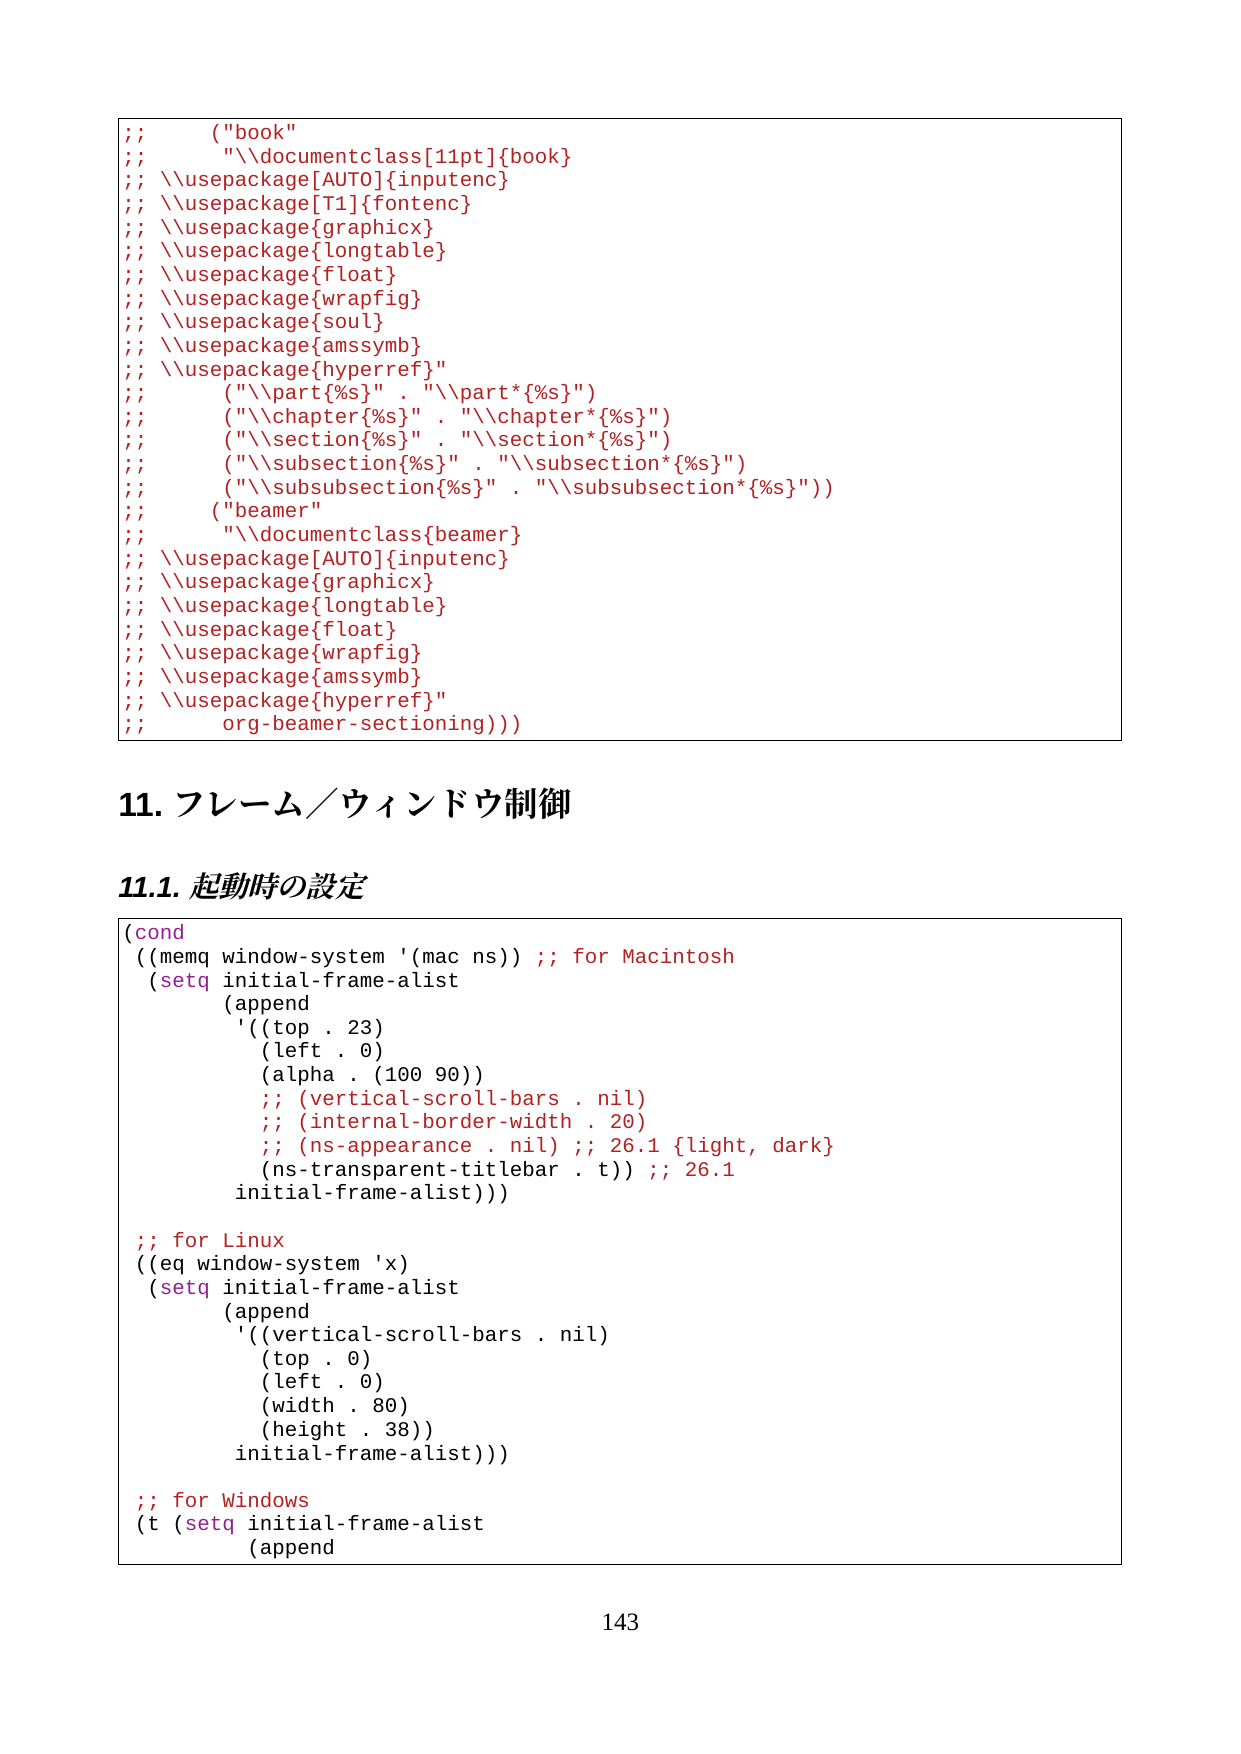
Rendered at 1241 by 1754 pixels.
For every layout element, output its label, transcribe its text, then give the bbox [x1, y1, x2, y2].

text ;; \\usepackage{hyperref}" [119, 686, 1121, 709]
text ((eq window-system 'x) [119, 1249, 1121, 1273]
text (append [119, 1297, 1121, 1320]
text ;; for Linux [119, 1226, 1121, 1249]
text (append [119, 1533, 1121, 1564]
text (setq initial-frame-alist [119, 1273, 1121, 1297]
text ;; \\usepackage{longtable} [119, 236, 1121, 260]
text ;; ("\\chapter{%s}" . "\\chapter*{%s}") [119, 402, 1121, 426]
text (cond [119, 919, 1121, 942]
text ;; ("\\subsubsection{%s}" . "\\subsubsection*{%s}")) [119, 473, 1121, 496]
text (left . 0) [119, 1037, 1121, 1060]
text ;; \\usepackage{graphicx} [119, 567, 1121, 591]
text '((top . 23) [119, 1013, 1121, 1037]
text ;; (vertical-scroll-bars . nil) [119, 1084, 1121, 1107]
text (left . 0) [119, 1368, 1121, 1391]
text ;; (internal-border-width . 20) [119, 1107, 1121, 1131]
text initial-frame-alist))) [119, 1438, 1121, 1462]
text ;; \\usepackage{wrapfig} [119, 638, 1121, 662]
text ;; "\\documentclass{beamer} [119, 520, 1121, 544]
text ;; \\usepackage{longtable} [119, 591, 1121, 615]
text initial-frame-alist))) [119, 1178, 1121, 1202]
subtitle 起動時の設定 [118, 864, 1122, 906]
text (append [119, 989, 1121, 1013]
text (ns-transparent-titlebar . t)) ;; 26.1 [119, 1155, 1121, 1178]
text (height . 38)) [119, 1415, 1121, 1438]
text ;; \\usepackage{float} [119, 260, 1121, 284]
text ;; (ns-appearance . nil) ;; 26.1 {light, dark} [119, 1131, 1121, 1155]
text (t (setq initial-frame-alist [119, 1509, 1121, 1533]
text ;; "\\documentclass[11pt]{book} [119, 142, 1121, 165]
text ((memq window-system '(mac ns)) ;; for Macintosh [119, 942, 1121, 966]
text (setq initial-frame-alist [119, 966, 1121, 989]
text ;; \\usepackage[AUTO]{inputenc} [119, 165, 1121, 189]
text ;; for Windows [119, 1486, 1121, 1509]
text ;; ("\\part{%s}" . "\\part*{%s}") [119, 378, 1121, 402]
text ;; ("book" [119, 119, 1121, 142]
text ;; \\usepackage{soul} [119, 307, 1121, 331]
text ;; \\usepackage{amssymb} [119, 662, 1121, 686]
text ;; \\usepackage{hyperref}" [119, 354, 1121, 378]
text ;; \\usepackage{float} [119, 615, 1121, 638]
text ;; \\usepackage{wrapfig} [119, 284, 1121, 307]
text (top . 0) [119, 1344, 1121, 1368]
text ;; \\usepackage[AUTO]{inputenc} [119, 544, 1121, 567]
text ;; org-beamer-sectioning))) [119, 709, 1121, 740]
text ;; ("beamer" [119, 496, 1121, 520]
text (alpha . (100 90)) [119, 1060, 1121, 1084]
text ;; \\usepackage{amssymb} [119, 331, 1121, 354]
text ;; ("\\subsection{%s}" . "\\subsection*{%s}") [119, 449, 1121, 473]
text ;; \\usepackage{graphicx} [119, 213, 1121, 236]
text ;; \\usepackage[T1]{fontenc} [119, 189, 1121, 213]
text '((vertical-scroll-bars . nil) [119, 1320, 1121, 1344]
subtitle フレーム／ウィンドウ制御 [118, 778, 1122, 826]
text (width . 80) [119, 1391, 1121, 1415]
text ;; ("\\section{%s}" . "\\section*{%s}") [119, 426, 1121, 449]
